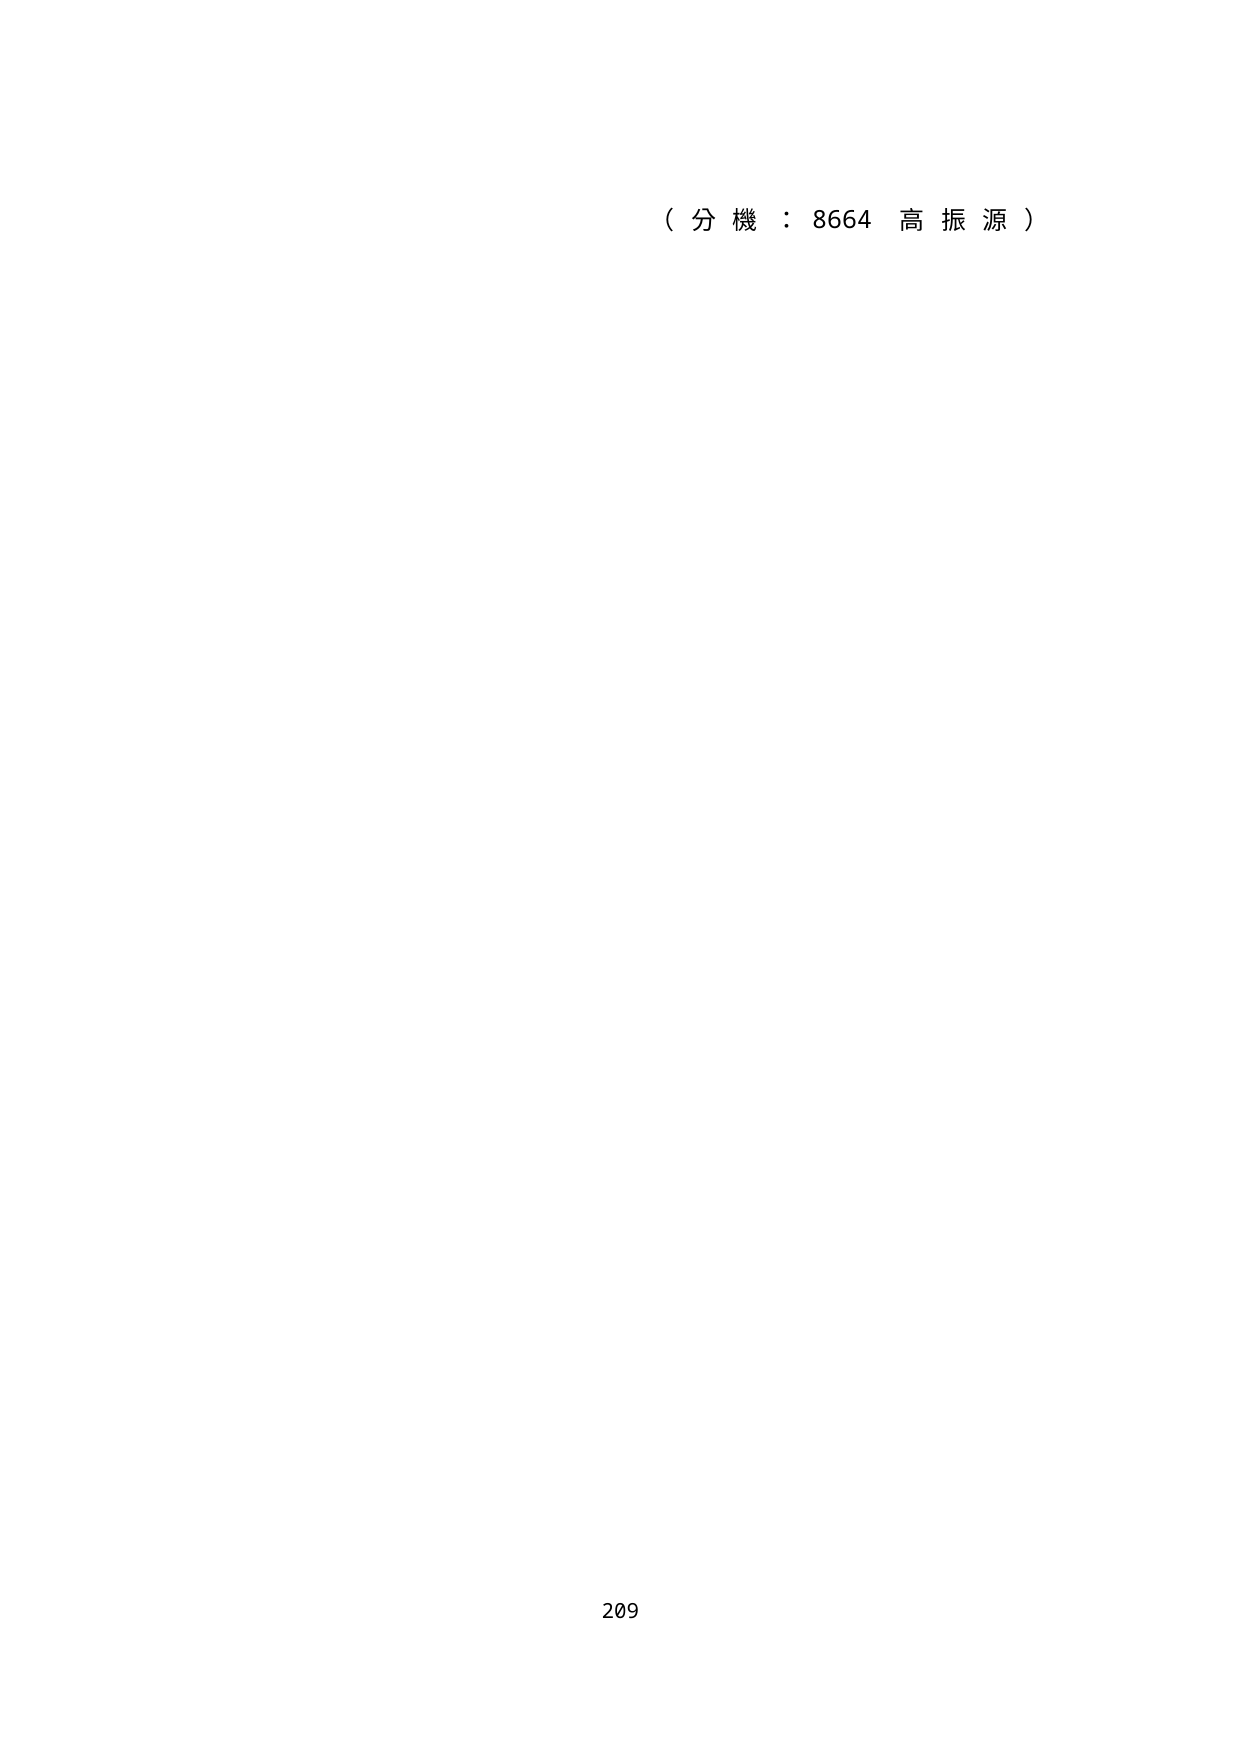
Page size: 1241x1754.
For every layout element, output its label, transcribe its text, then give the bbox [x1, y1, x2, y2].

text （分機：8664 高振源） [183, 177, 1058, 240]
